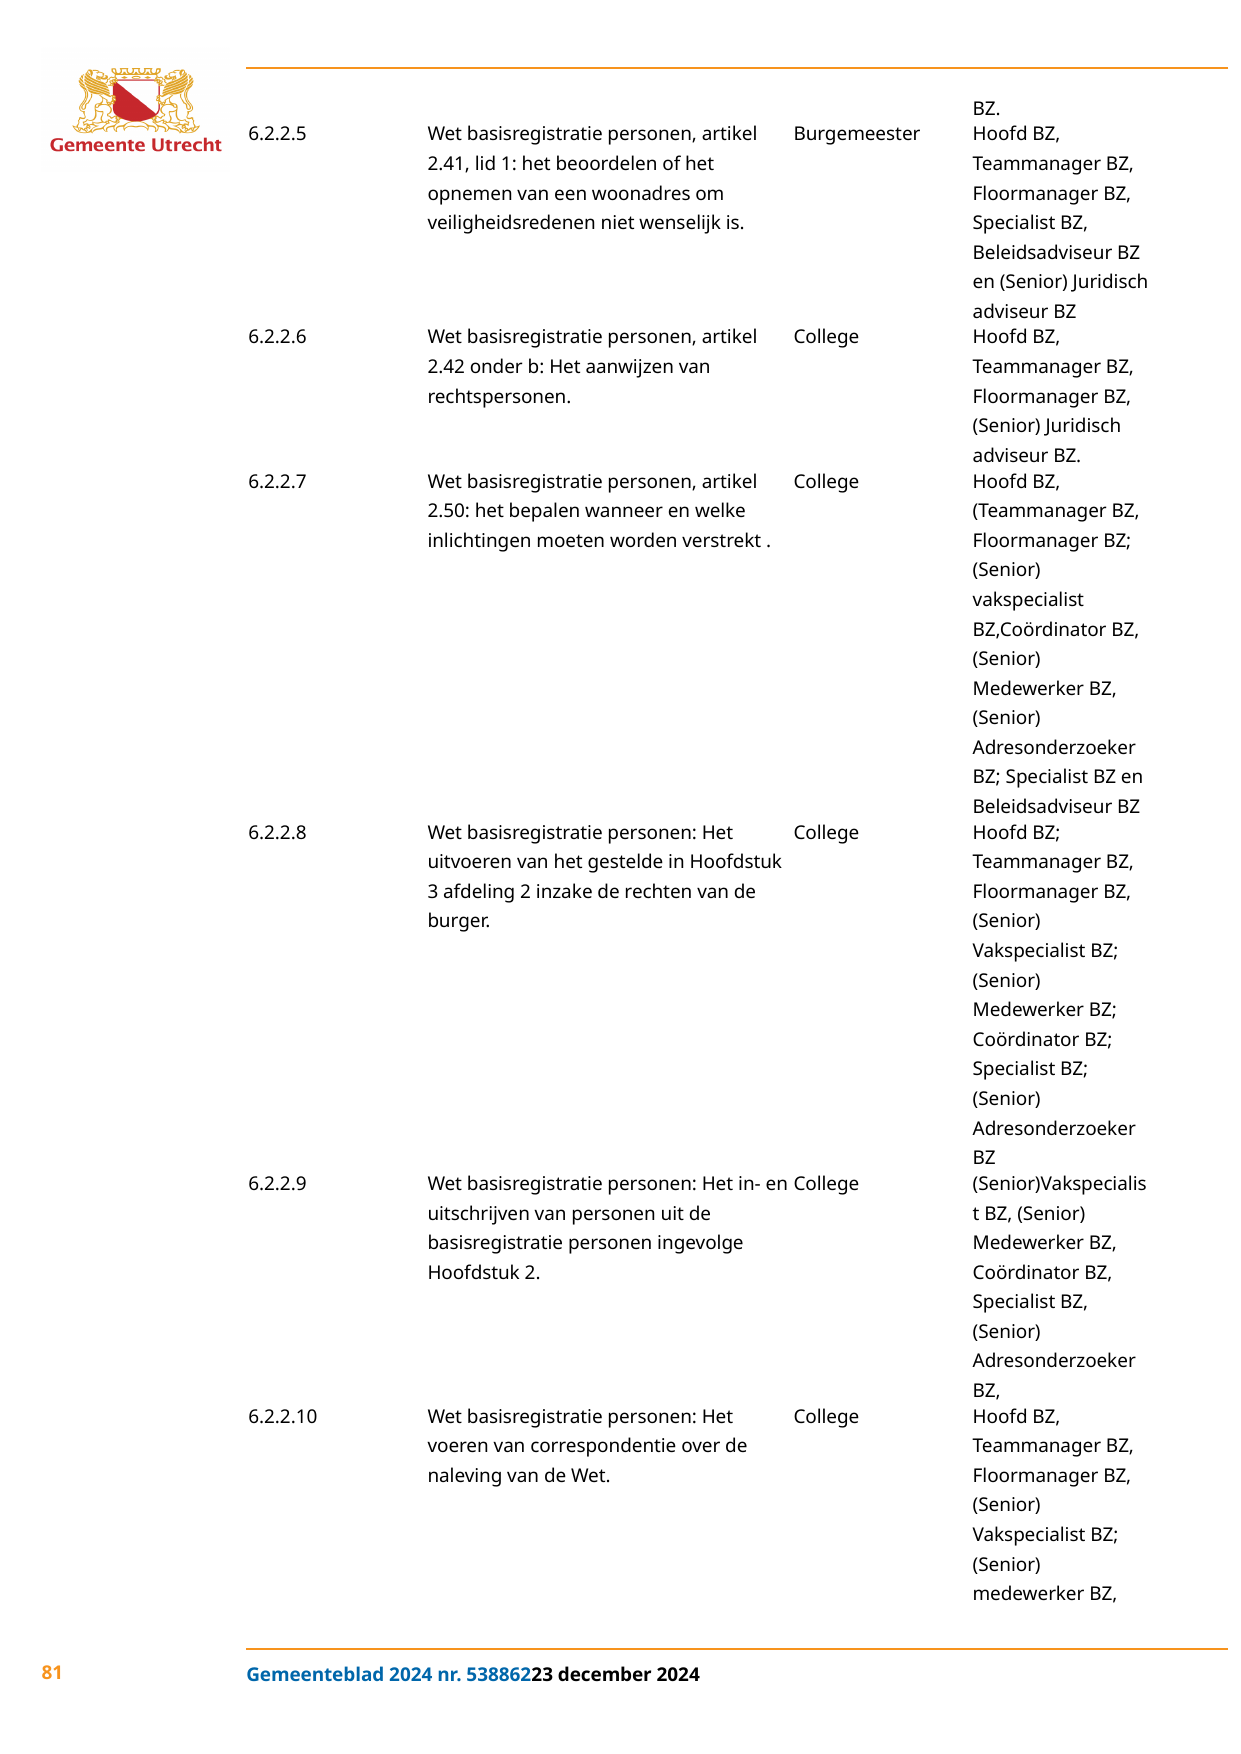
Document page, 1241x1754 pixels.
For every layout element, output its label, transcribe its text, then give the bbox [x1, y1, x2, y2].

table_cell 6.2.2.10 [248, 1403, 427, 1606]
table_cell Wet basisregistratie personen: Het voeren van correspondentie over de naleving van de Wet. [427, 1403, 793, 1606]
table_cell 6.2.2.7 [248, 468, 427, 819]
table_cell 6.2.2.5 [248, 121, 427, 324]
table_cell 6.2.2.6 [248, 324, 427, 468]
table_cell Hoofd BZ, (Teammanager BZ, Floormanager BZ; (Senior) vakspecialist BZ,Coördinator BZ, (Senior) Medewerker BZ, (Senior) Adresonderzoeker BZ; Specialist BZ en Beleidsadviseur BZ [973, 468, 1152, 819]
table_cell Hoofd BZ, Teammanager BZ, Floormanager BZ, (Senior) Vakspecialist BZ; (Senior) medewerker BZ, [973, 1403, 1152, 1606]
table_cell Wet basisregistratie personen, artikel 2.42 onder b: Het aanwijzen van rechtspersonen. [427, 324, 793, 468]
table_cell [427, 95, 793, 121]
table_cell 6.2.2.9 [248, 1170, 427, 1403]
table_cell College [793, 1170, 972, 1403]
table_cell College [793, 324, 972, 468]
table_cell Wet basisregistratie personen: Het uitvoeren van het gestelde in Hoofdstuk 3 afdeling 2 inzake de rechten van de burger. [427, 819, 793, 1170]
table_cell Wet basisregistratie personen, artikel 2.41, lid 1: het beoordelen of het opnemen van een woonadres om veiligheidsredenen niet wenselijk is. [427, 121, 793, 324]
table_cell Wet basisregistratie personen, artikel 2.50: het bepalen wanneer en welke inlichtingen moeten worden verstrekt . [427, 468, 793, 819]
table_cell (Senior)Vakspecialist BZ, (Senior) Medewerker BZ, Coördinator BZ, Specialist BZ, (Senior) Adresonderzoeker BZ, [973, 1170, 1152, 1403]
table_cell [248, 95, 427, 121]
table_cell Wet basisregistratie personen: Het in- en uitschrijven van personen uit de basisregistratie personen ingevolge Hoofdstuk 2. [427, 1170, 793, 1403]
table_cell 6.2.2.8 [248, 819, 427, 1170]
picture [41, 47, 231, 172]
table_cell Hoofd BZ; Teammanager BZ, Floormanager BZ, (Senior) Vakspecialist BZ; (Senior) Medewerker BZ; Coördinator BZ; Specialist BZ; (Senior) Adresonderzoeker BZ [973, 819, 1152, 1170]
table_cell Hoofd BZ, Teammanager BZ, Floormanager BZ, (Senior) Juridisch adviseur BZ. [973, 324, 1152, 468]
table_cell Burgemeester [793, 121, 972, 324]
table_cell College [793, 1403, 972, 1606]
table_cell Hoofd BZ, Teammanager BZ, Floormanager BZ, Specialist BZ, Beleidsadviseur BZ en (Senior) Juridisch adviseur BZ [973, 121, 1152, 324]
table_cell [793, 95, 972, 121]
table_cell College [793, 819, 972, 1170]
table_cell College [793, 468, 972, 819]
table_cell BZ. [973, 95, 1152, 121]
